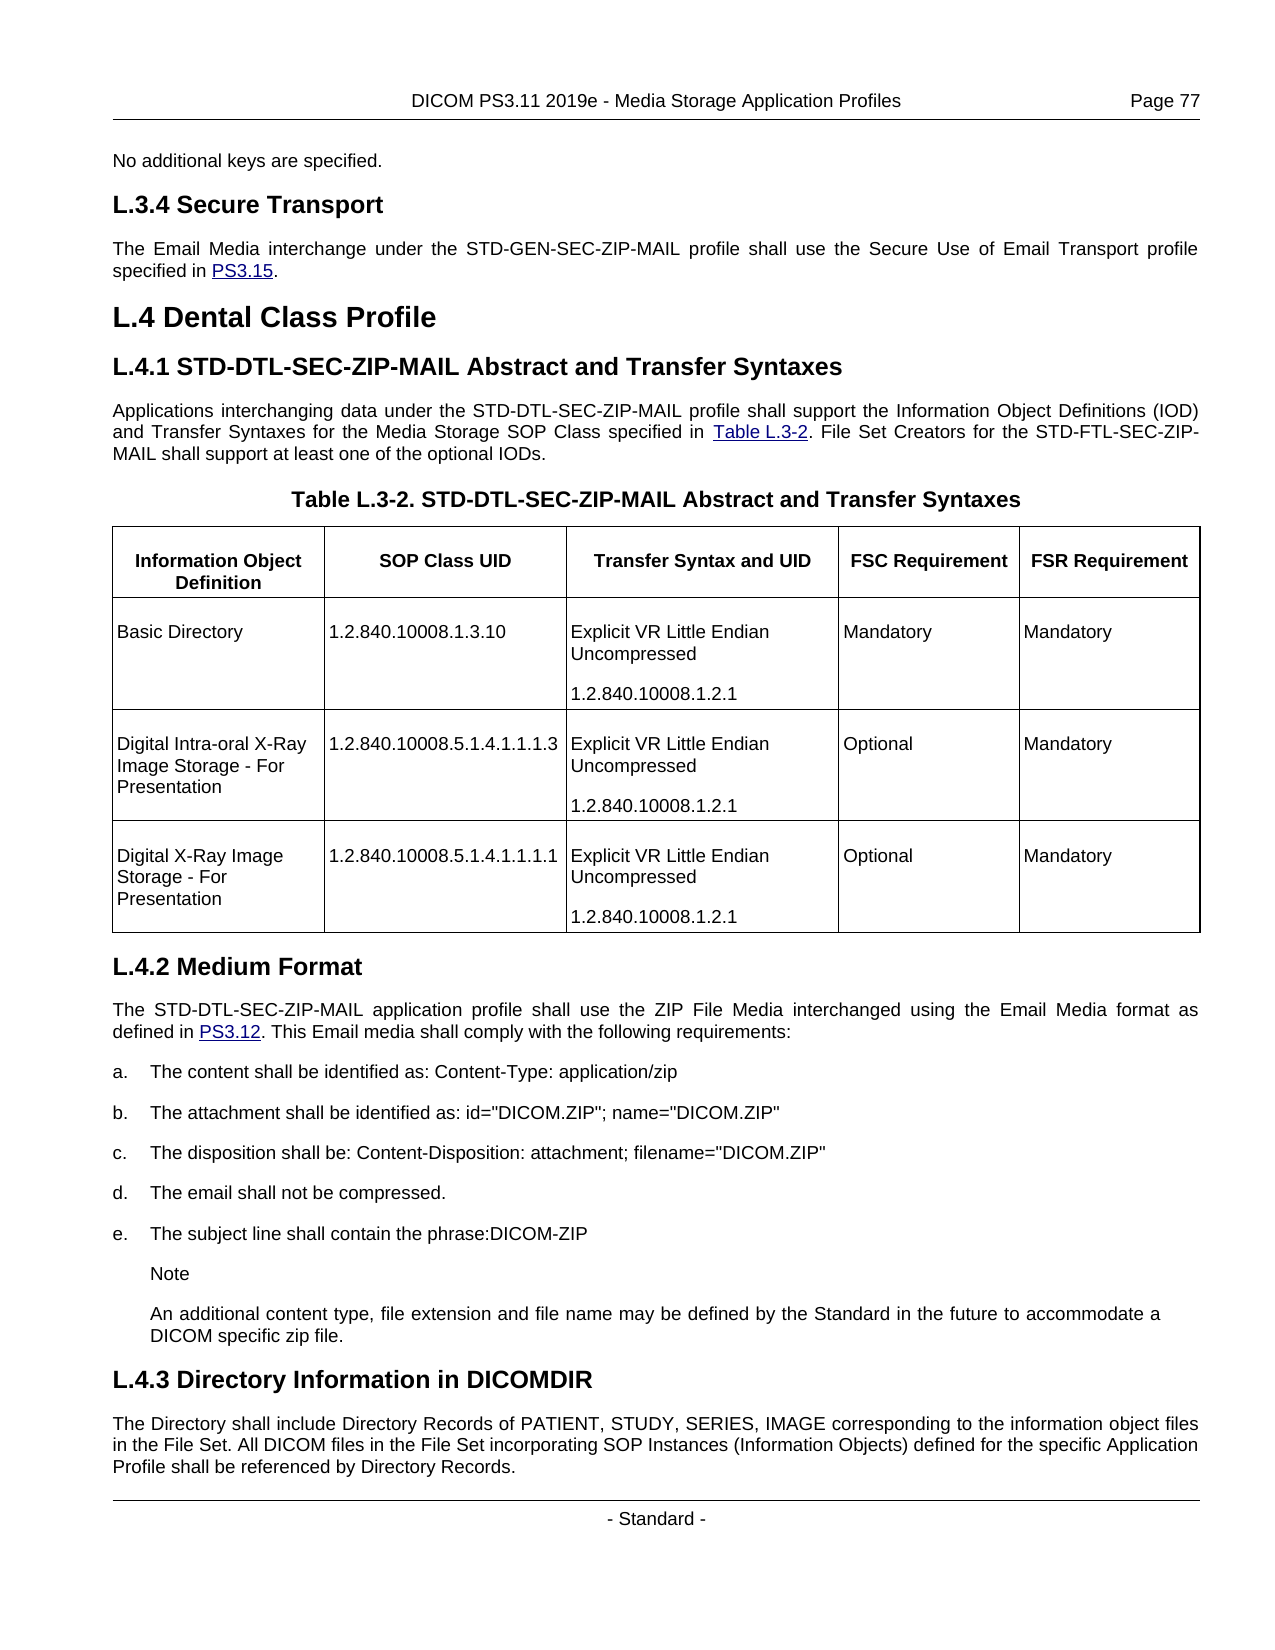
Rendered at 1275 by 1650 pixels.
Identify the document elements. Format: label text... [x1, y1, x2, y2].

table_cell Mandatory [839, 598, 1019, 709]
table_cell Explicit VR Little Endian Uncompressed 1.2.840.10008.1.2.1 [567, 710, 838, 820]
table_cell Mandatory [1020, 598, 1199, 709]
table_cell Mandatory [1020, 821, 1199, 932]
table_cell Digital Intra-oral X-Ray Image Storage - For Presentation [113, 710, 324, 820]
table_cell Optional [839, 710, 1019, 820]
text The Email Media interchange under the STD-GEN-SEC-ZIP-MAIL profile shall use the Secure Use of Email Transport profile specified in PS3.15. [112, 238, 1200, 281]
table_cell 1.2.840.10008.5.1.4.1.1.1.3 [325, 710, 566, 820]
table_cell Basic Directory [113, 598, 324, 709]
text e. The subject line shall contain the phrase:DICOM-ZIP [112, 1222, 1200, 1244]
text An additional content type, file extension and file name may be defined by the Standard in the future to accommodate a DICOM specific zip file. [150, 1303, 1162, 1346]
table_cell Explicit VR Little Endian Uncompressed 1.2.840.10008.1.2.1 [567, 821, 838, 932]
table_cell Optional [839, 821, 1019, 932]
table_cell 1.2.840.10008.5.1.4.1.1.1.1 [325, 821, 566, 932]
text b. The attachment shall be identified as: id="DICOM.ZIP"; name="DICOM.ZIP" [112, 1101, 1200, 1123]
text a. The content shall be identified as: Content-Type: application/zip [112, 1061, 1200, 1083]
text d. The email shall not be compressed. [112, 1182, 1200, 1204]
text Table L.3-2. STD-DTL-SEC-ZIP-MAIL Abstract and Transfer Syntaxes [112, 487, 1200, 512]
table_header FSR Requirement [1020, 527, 1199, 597]
table_header SOP Class UID [325, 527, 566, 597]
text L.4.1 STD-DTL-SEC-ZIP-MAIL Abstract and Transfer Syntaxes [112, 352, 1200, 381]
table_header Information Object Definition [113, 527, 324, 597]
text L.4.3 Directory Information in DICOMDIR [112, 1365, 1200, 1394]
text c. The disposition shall be: Content-Disposition: attachment; filename="DICOM.ZIP" [112, 1142, 1200, 1163]
text L.4 Dental Class Profile [112, 300, 1200, 333]
text No additional keys are specified. [112, 150, 1200, 172]
table_header Transfer Syntax and UID [567, 527, 838, 597]
text L.3.4 Secure Transport [112, 190, 1200, 219]
table_header FSC Requirement [839, 527, 1019, 597]
text Note [150, 1263, 1162, 1284]
text The Directory shall include Directory Records of PATIENT, STUDY, SERIES, IMAGE corresponding to the information object files in the File Set. All DICOM files in the File Set incorporating SOP Instances (Information Objects) defined for the specific Application Profile shall be referenced by Directory Records. [112, 1412, 1200, 1477]
table_cell Explicit VR Little Endian Uncompressed 1.2.840.10008.1.2.1 [567, 598, 838, 709]
table_cell Digital X-Ray Image Storage - For Presentation [113, 821, 324, 932]
text The STD-DTL-SEC-ZIP-MAIL application profile shall use the ZIP File Media interchanged using the Email Media format as defined in PS3.12. This Email media shall comply with the following requirements: [112, 999, 1200, 1042]
table_cell Mandatory [1020, 710, 1199, 820]
text L.4.2 Medium Format [112, 952, 1200, 981]
table_cell 1.2.840.10008.1.3.10 [325, 598, 566, 709]
text Applications interchanging data under the STD-DTL-SEC-ZIP-MAIL profile shall support the Information Object Definitions (IOD) and Transfer Syntaxes for the Media Storage SOP Class specified in Table L.3-2. File Set Creators for the STD-FTL-SEC-ZIP-MAIL shall support at least one of the optional IODs. [112, 399, 1200, 464]
